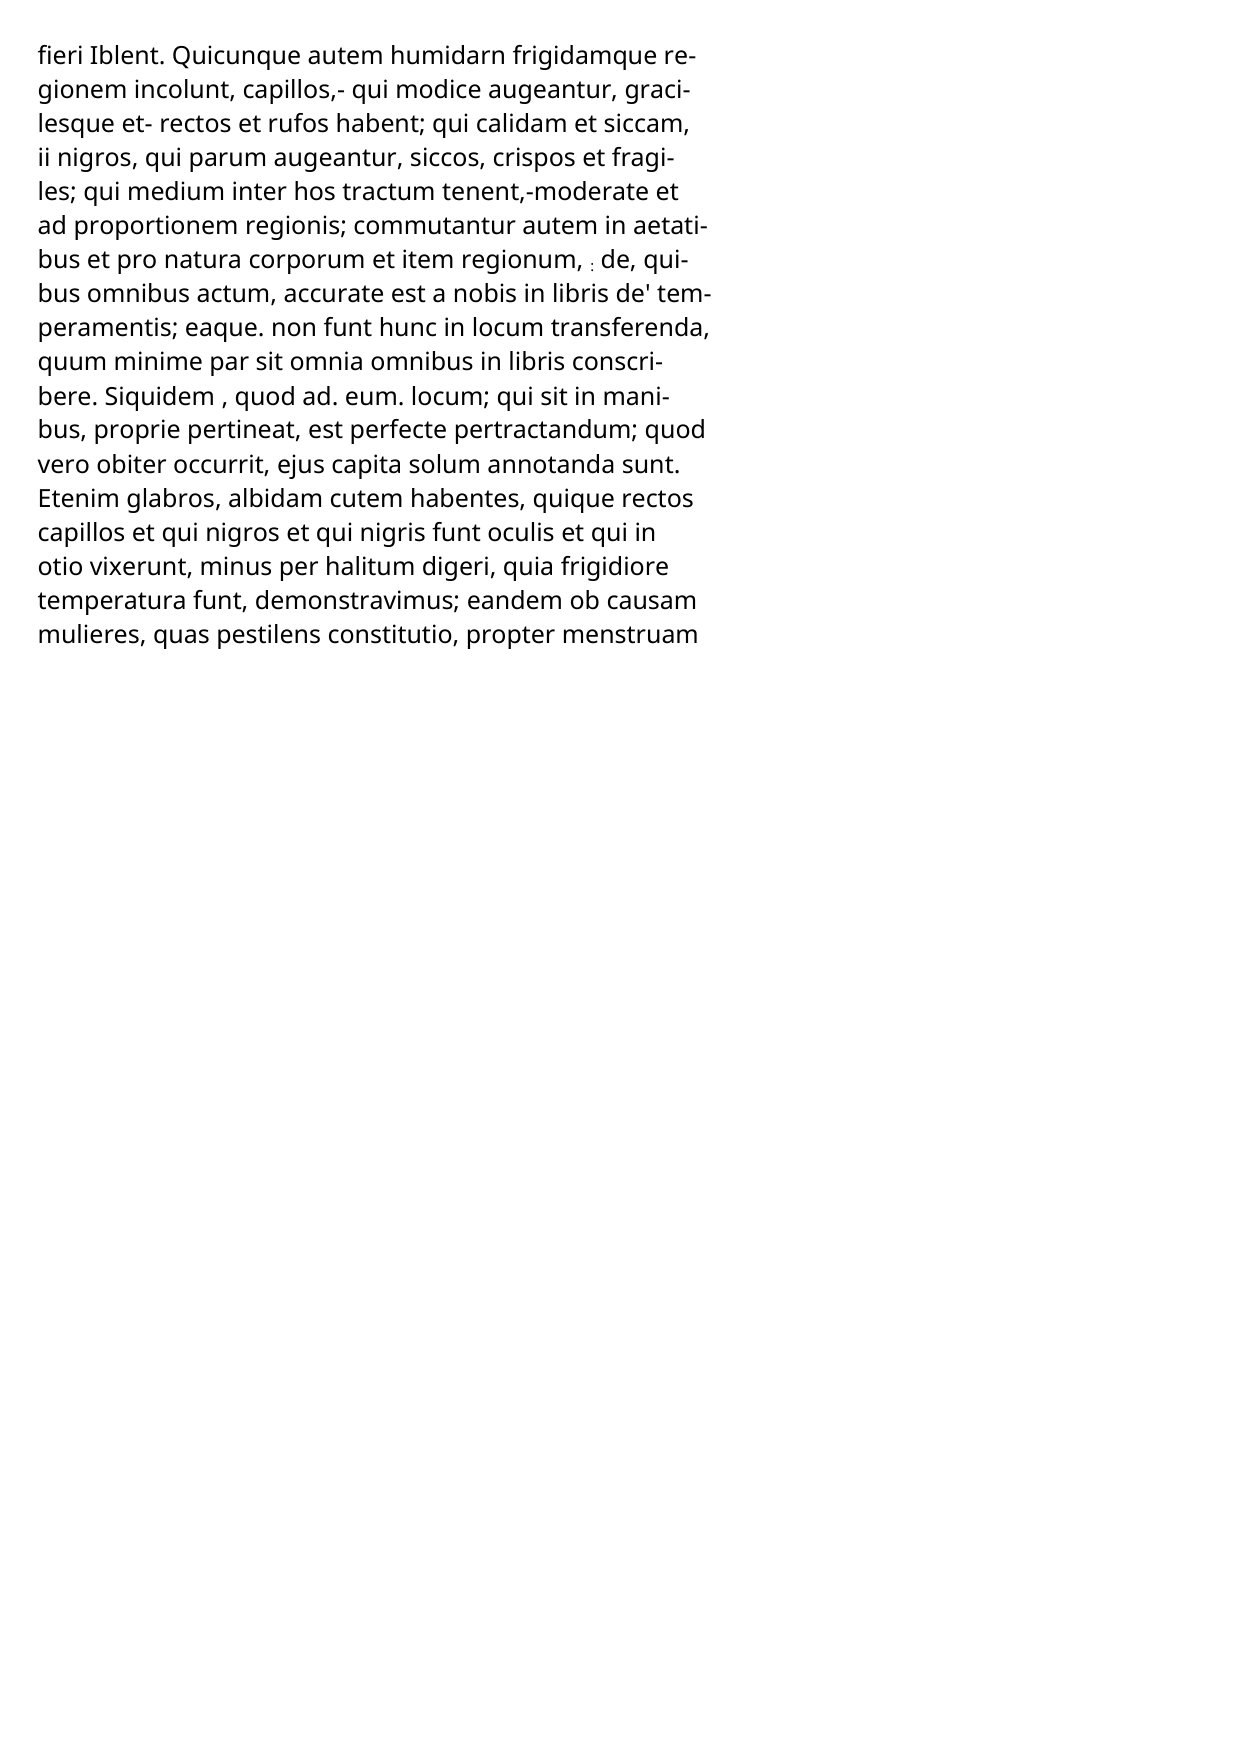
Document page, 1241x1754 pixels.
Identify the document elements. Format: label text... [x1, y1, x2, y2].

text fieri Iblent. Quicunque autem humidarn frigidamque re- gionem incolunt, capillos,- qui modice augeantur, graci- lesque et- rectos et rufos habent; qui calidam et siccam, ii nigros, qui parum augeantur, siccos, crispos et fragi- les; qui medium inter hos tractum tenent,-moderate et ad proportionem regionis; commutantur autem in aetati- bus et pro natura corporum et item regionum, : de, qui- bus omnibus actum, accurate est a nobis in libris de' tem- peramentis; eaque. non funt hunc in locum transferenda, quum minime par sit omnia omnibus in libris conscri- bere. Siquidem , quod ad. eum. locum; qui sit in mani- bus, proprie pertineat, est perfecte pertractandum; quod vero obiter occurrit, ejus capita solum annotanda sunt. Etenim glabros, albidam cutem habentes, quique rectos capillos et qui nigros et qui nigris funt oculis et qui in otio vixerunt, minus per halitum digeri, quia frigidiore temperatura funt, demonstravimus; eandem ob causam mulieres, quas pestilens constitutio, propter menstruam [37, 37, 1203, 651]
